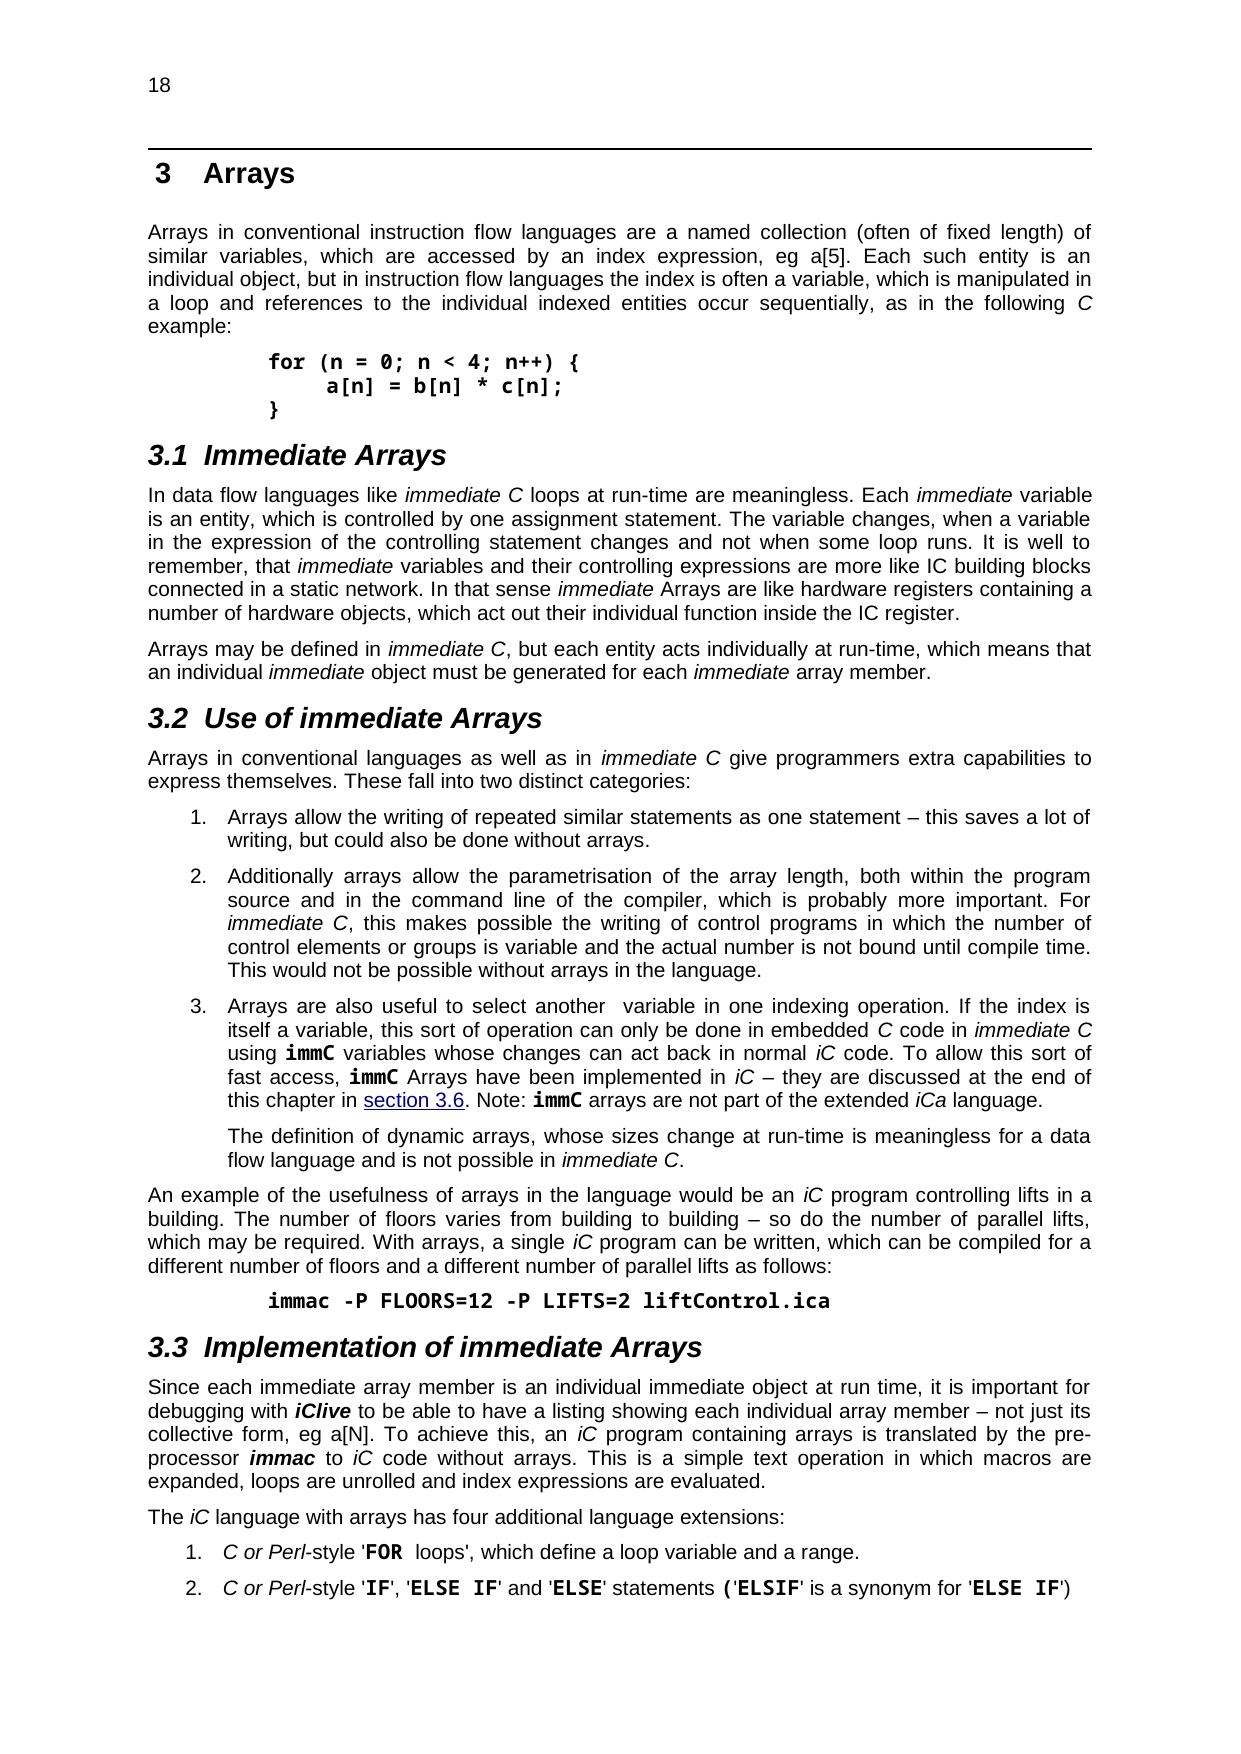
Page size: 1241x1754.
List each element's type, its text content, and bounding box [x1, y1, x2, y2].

subtitle Immediate Arrays [148, 439, 1092, 472]
list C or Perl-style 'IF', 'ELSE IF' and 'ELSE' statements ('ELSIF' is a synonym for 'ELSE IF') [185, 1576, 1092, 1600]
text Arrays in conventional languages as well as in immediate C give programmers extra capabilities to express themselves. These fall into two distinct categories: [148, 746, 1092, 794]
text An example of the usefulness of arrays in the language would be an iC program controlling lifts in a building. The number of floors varies from building to building – so do the number of parallel lifts, which may be required. With arrays, a single iC program can be written, which can be compiled for a different number of floors and a different number of parallel lifts as follows: [148, 1183, 1092, 1278]
list Arrays allow the writing of repeated similar statements as one statement – this saves a lot of writing, but could also be done without arrays. [222, 805, 1092, 853]
text for (n = 0; n < 4; n++) { a[n] = b[n] * c[n]; } [268, 351, 1092, 421]
list The definition of dynamic arrays, whose sizes change at run-time is meaningless for a data flow language and is not possible in immediate C. [222, 1124, 1092, 1172]
text The iC language with arrays has four additional language extensions: [148, 1506, 1092, 1529]
list Arrays are also useful to select another variable in one indexing operation. If the index is itself a variable, this sort of operation can only be done in embedded C code in immediate C using immC variables whose changes can act back in normal iC code. To allow this sort of fast access, immC Arrays have been implemented in iC – they are discussed at the end of this chapter in section 3.6. Note: immC arrays are not part of the extended iCa language. [222, 994, 1092, 1113]
subtitle Use of immediate Arrays [148, 702, 1092, 734]
text Arrays may be defined in immediate C, but each entity acts individually at run-time, which means that an individual immediate object must be generated for each immediate array member. [148, 637, 1092, 684]
list Additionally arrays allow the parametrisation of the array length, both within the program source and in the command line of the compiler, which is probably more important. For immediate C, this makes possible the writing of control programs in which the number of control elements or groups is variable and the actual number is not bound until compile time. This would not be possible without arrays in the language. [222, 864, 1092, 983]
text immac -P FLOORS=12 -P LIFTS=2 liftControl.ica [268, 1290, 1092, 1313]
subtitle Implementation of immediate Arrays [148, 1331, 1092, 1364]
subtitle Arrays [148, 150, 1092, 197]
text Arrays in conventional instruction flow languages are a named collection (often of fixed length) of similar variables, which are accessed by an index expression, eg a[5]. Each such entity is an individual object, but in instruction flow languages the index is often a variable, which is manipulated in a loop and references to the individual indexed entities occur sequentially, as in the following C example: [148, 221, 1092, 339]
list C or Perl-style 'FOR loops', which define a loop variable and a range. [185, 1541, 1092, 1564]
text Since each immediate array member is an individual immediate object at run time, it is important for debugging with iClive to be able to have a listing showing each individual array member – not just its collective form, eg a[N]. To achieve this, an iC program containing arrays is translated by the pre-processor immac to iC code without arrays. This is a simple text operation in which macros are expanded, loops are unrolled and index expressions are evaluated. [148, 1376, 1092, 1494]
text In data flow languages like immediate C loops at run-time are meaningless. Each immediate variable is an entity, which is controlled by one assignment statement. The variable changes, when a variable in the expression of the controlling statement changes and not when some loop runs. It is well to remember, that immediate variables and their controlling expressions are more like IC building blocks connected in a static network. In that sense immediate Arrays are like hardware registers containing a number of hardware objects, which act out their individual function inside the IC register. [148, 483, 1092, 625]
